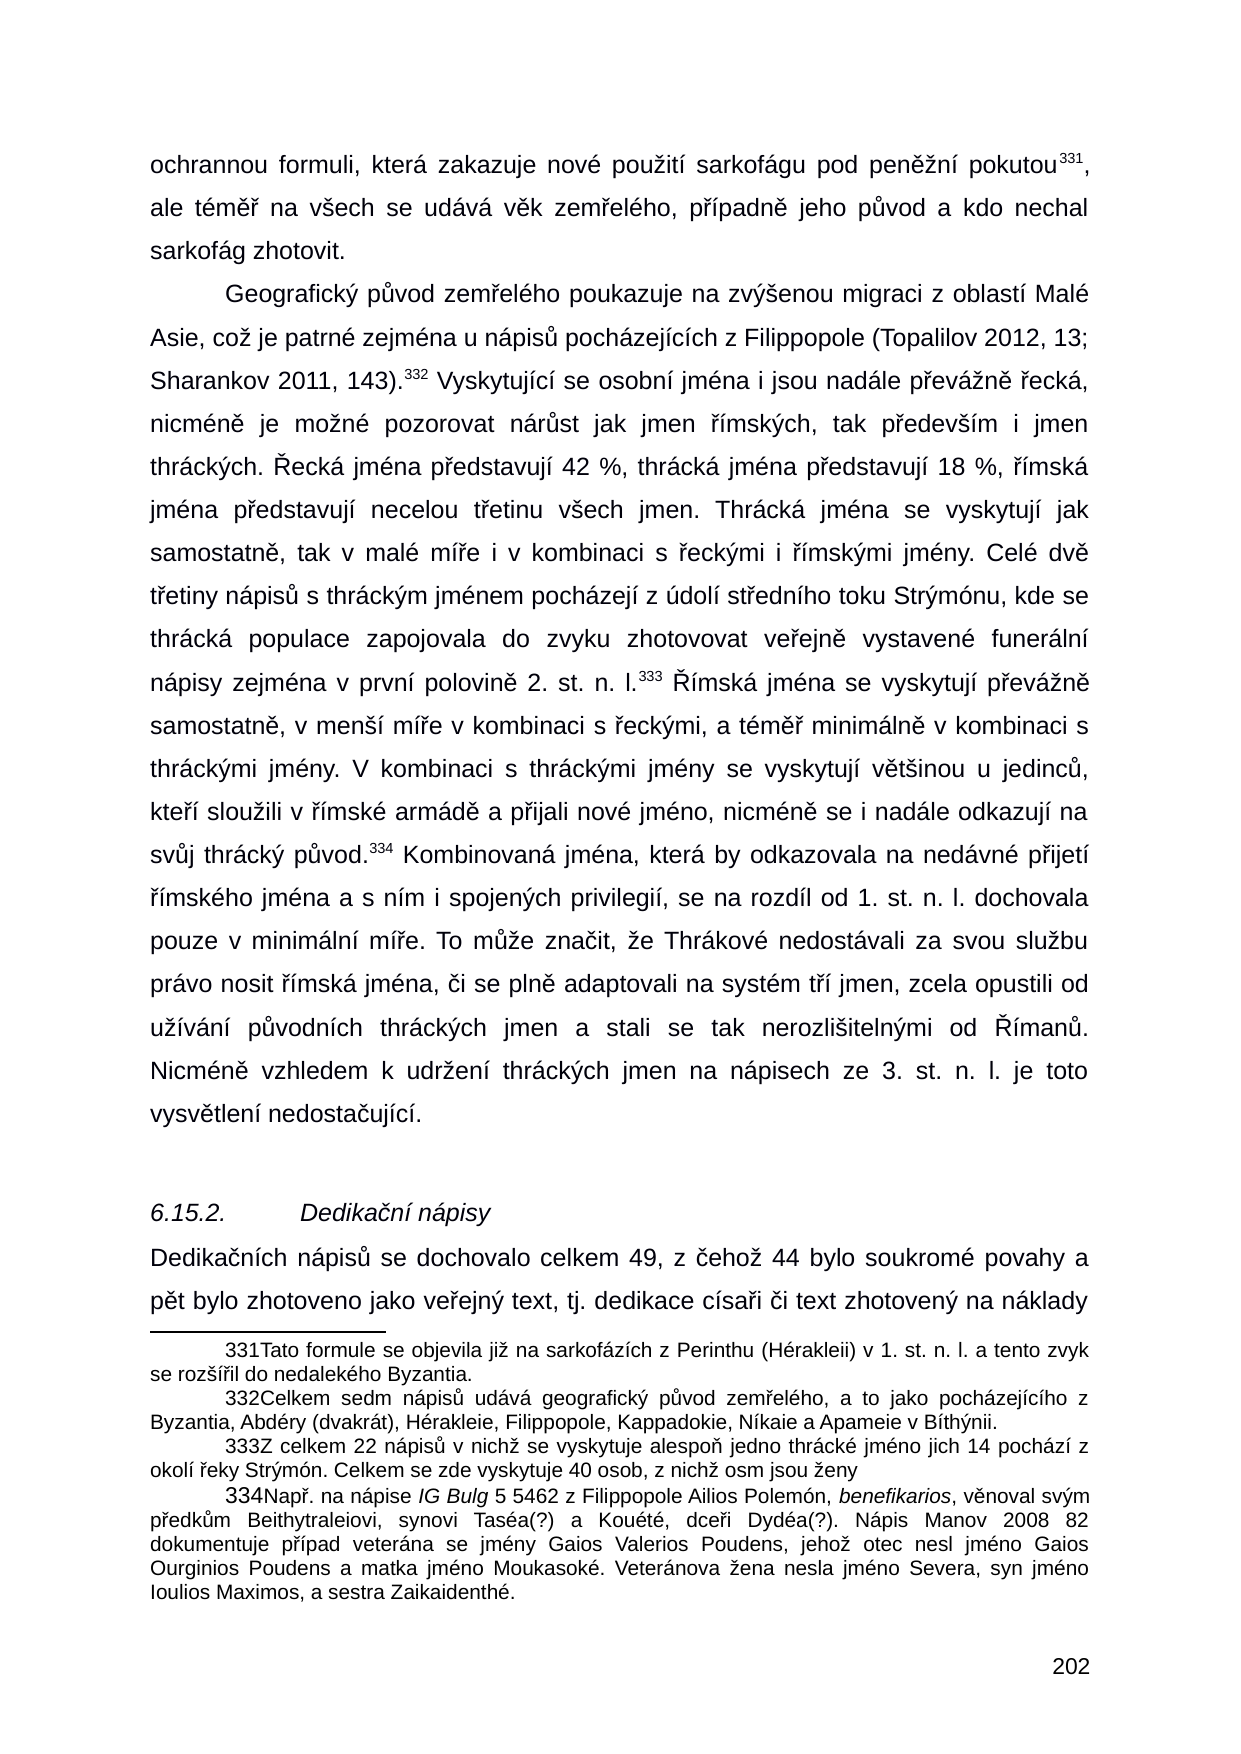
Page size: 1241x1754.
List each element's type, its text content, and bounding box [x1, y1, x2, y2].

text Celkem sedm nápisů udává geografický původ zemřelého, a to jako pocházejícího z Byzantia, Abdéry (dvakrát), Hérakleie, Filippopole, Kappadokie, Níkaie a Apameie v Bíthýnii. [150, 1386, 1090, 1434]
text Např. na nápise IG Bulg 5 5462 z Filippopole Ailios Polemón, benefikarios, věnoval svým předkům Beithytraleiovi, synovi Taséa(?) a Kouété, dceři Dydéa(?). Nápis Manov 2008 82 dokumentuje případ veterána se jmény Gaios Valerios Poudens, jehož otec nesl jméno Gaios Ourginios Poudens a matka jméno Moukasoké. Veteránova žena nesla jméno Severa, syn jméno Ioulios Maximos, a sestra Zaikaidenthé. [150, 1482, 1090, 1604]
text ochrannou formuli, která zakazuje nové použití sarkofágu pod peněžní pokutou, ale téměř na všech se udává věk zemřelého, případně jeho původ a kdo nechal sarkofág zhotovit. [150, 150, 1090, 265]
text Dedikačních nápisů se dochovalo celkem 49, z čehož 44 bylo soukromé povahy a pět bylo zhotoveno jako veřejný text, tj. dedikace císaři či text zhotovený na náklady [150, 1243, 1090, 1315]
text Geografický původ zemřelého poukazuje na zvýšenou migraci z oblastí Malé Asie, což je patrné zejména u nápisů pocházejících z Filippopole (Topalilov 2012, 13; Sharankov 2011, 143). Vyskytující se osobní jména i jsou nadále převážně řecká, nicméně je možné pozorovat nárůst jak jmen římských, tak především i jmen thráckých. Řecká jména představují 42 %, thrácká jména představují 18 %, římská jména představují necelou třetinu všech jmen. Thrácká jména se vyskytují jak samostatně, tak v malé míře i v kombinaci s řeckými i římskými jmény. Celé dvě třetiny nápisů s thráckým jménem pocházejí z údolí středního toku Strýmónu, kde se thrácká populace zapojovala do zvyku zhotovovat veřejně vystavené funerální nápisy zejména v první polovině 2. st. n. l. Římská jména se vyskytují převážně samostatně, v menší míře v kombinaci s řeckými, a téměř minimálně v kombinaci s thráckými jmény. V kombinaci s thráckými jmény se vyskytují většinou u jedinců, kteří sloužili v římské armádě a přijali nové jméno, nicméně se i nadále odkazují na svůj thrácký původ. Kombinovaná jména, která by odkazovala na nedávné přijetí římského jména a s ním i spojených privilegií, se na rozdíl od 1. st. n. l. dochovala pouze v minimální míře. To může značit, že Thrákové nedostávali za svou službu právo nosit římská jména, či se plně adaptovali na systém tří jmen, zcela opustili od užívání původních thráckých jmen a stali se tak nerozlišitelnými od Římanů. Nicméně vzhledem k udržení thráckých jmen na nápisech ze 3. st. n. l. je toto vysvětlení nedostačující. [150, 279, 1090, 1127]
list Dedikační nápisy [150, 1197, 1090, 1226]
text Z celkem 22 nápisů v nichž se vyskytuje alespoň jedno thrácké jméno jich 14 pochází z okolí řeky Strýmón. Celkem se zde vyskytuje 40 osob, z nichž osm jsou ženy [150, 1434, 1090, 1482]
text Tato formule se objevila již na sarkofázích z Perinthu (Hérakleii) v 1. st. n. l. a tento zvyk se rozšířil do nedalekého Byzantia. [150, 1338, 1090, 1386]
